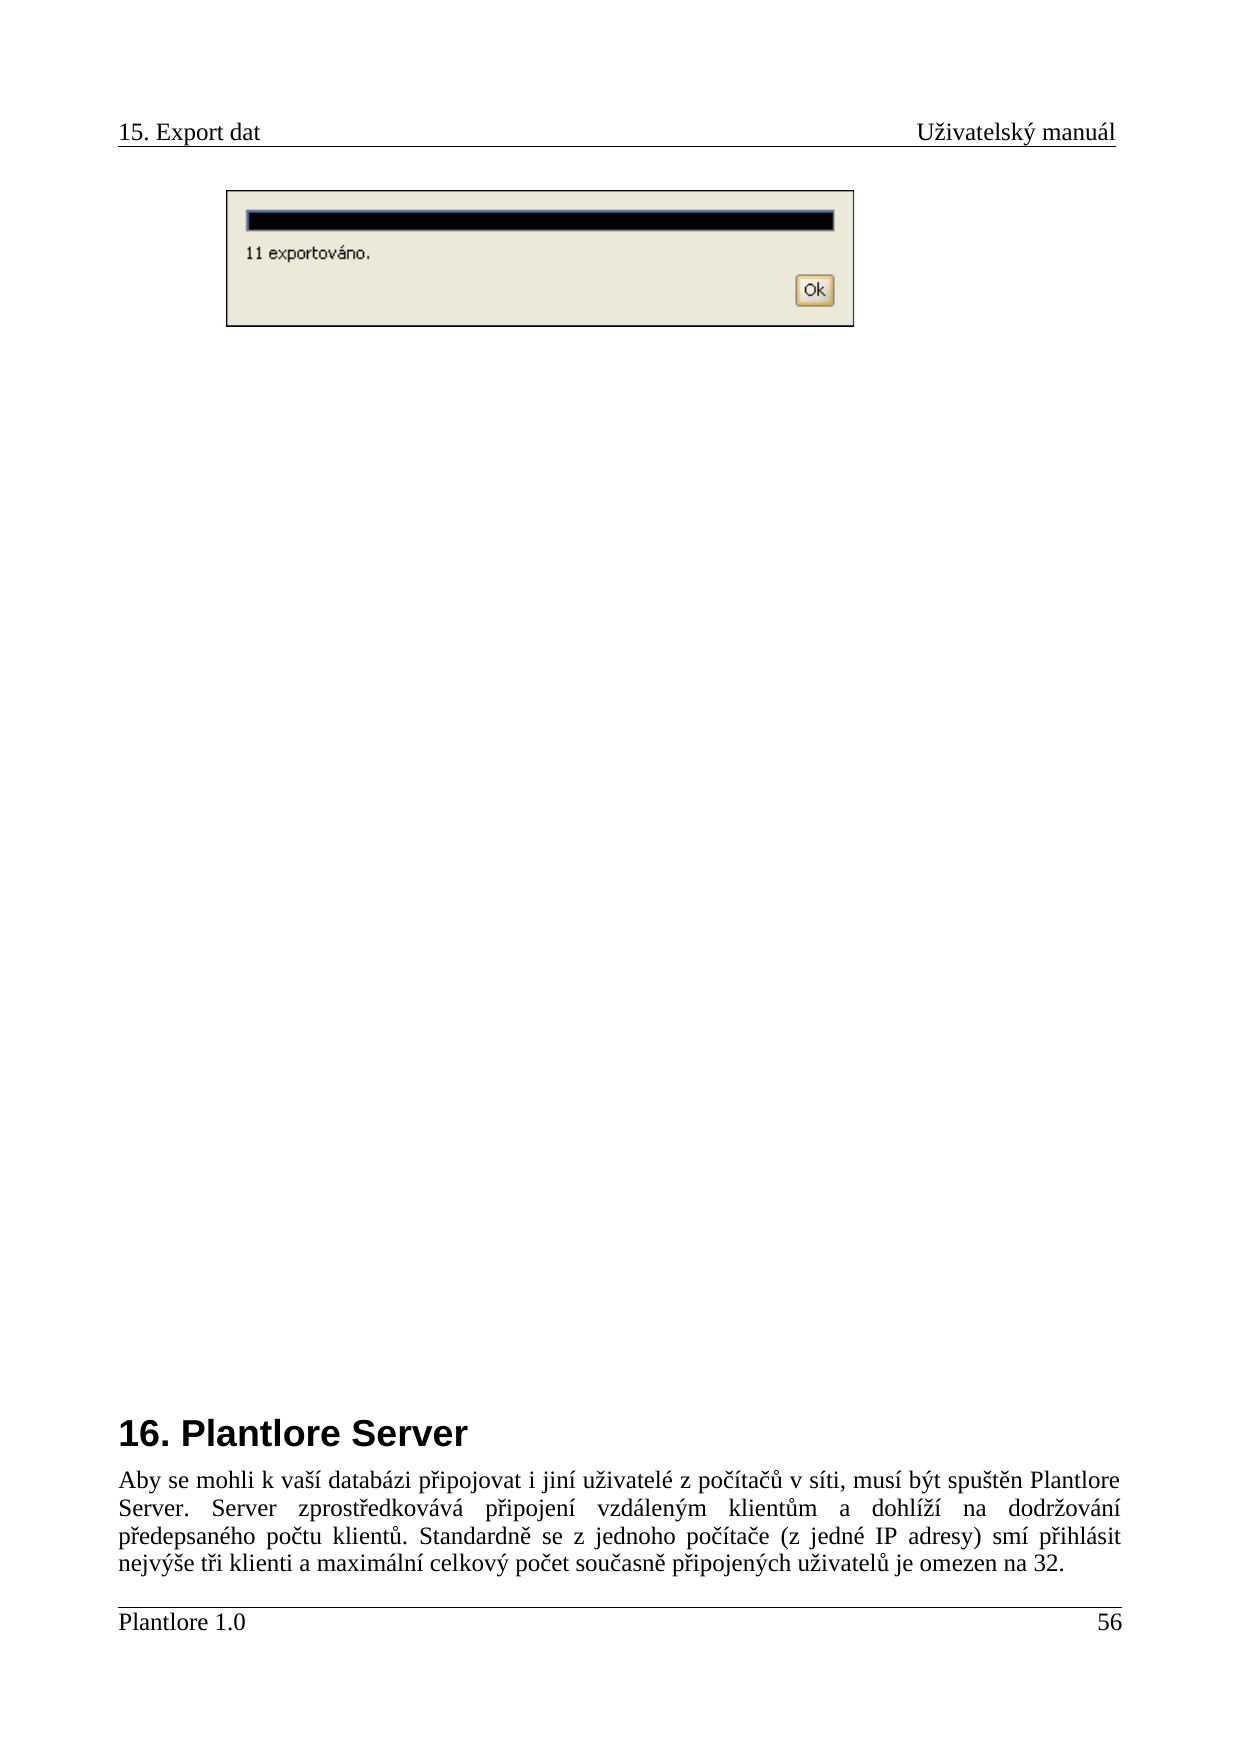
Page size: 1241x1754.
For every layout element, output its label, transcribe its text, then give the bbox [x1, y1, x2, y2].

text Aby se mohli k vaší databázi připojovat i jiní uživatelé z počítačů v síti, musí být spuštěn Plantlore Server. Server zprostředkovává připojení vzdáleným klientům a dohlíží na dodržování předepsaného počtu klientů. Standardně se z jednoho počítače (z jedné IP adresy) smí přihlásit nejvýše tři klienti a maximální celkový počet současně připojených uživatelů je omezen na 32. [118, 1466, 1122, 1577]
subtitle 16. Plantlore Server [118, 1412, 1122, 1454]
picture [226, 190, 855, 327]
